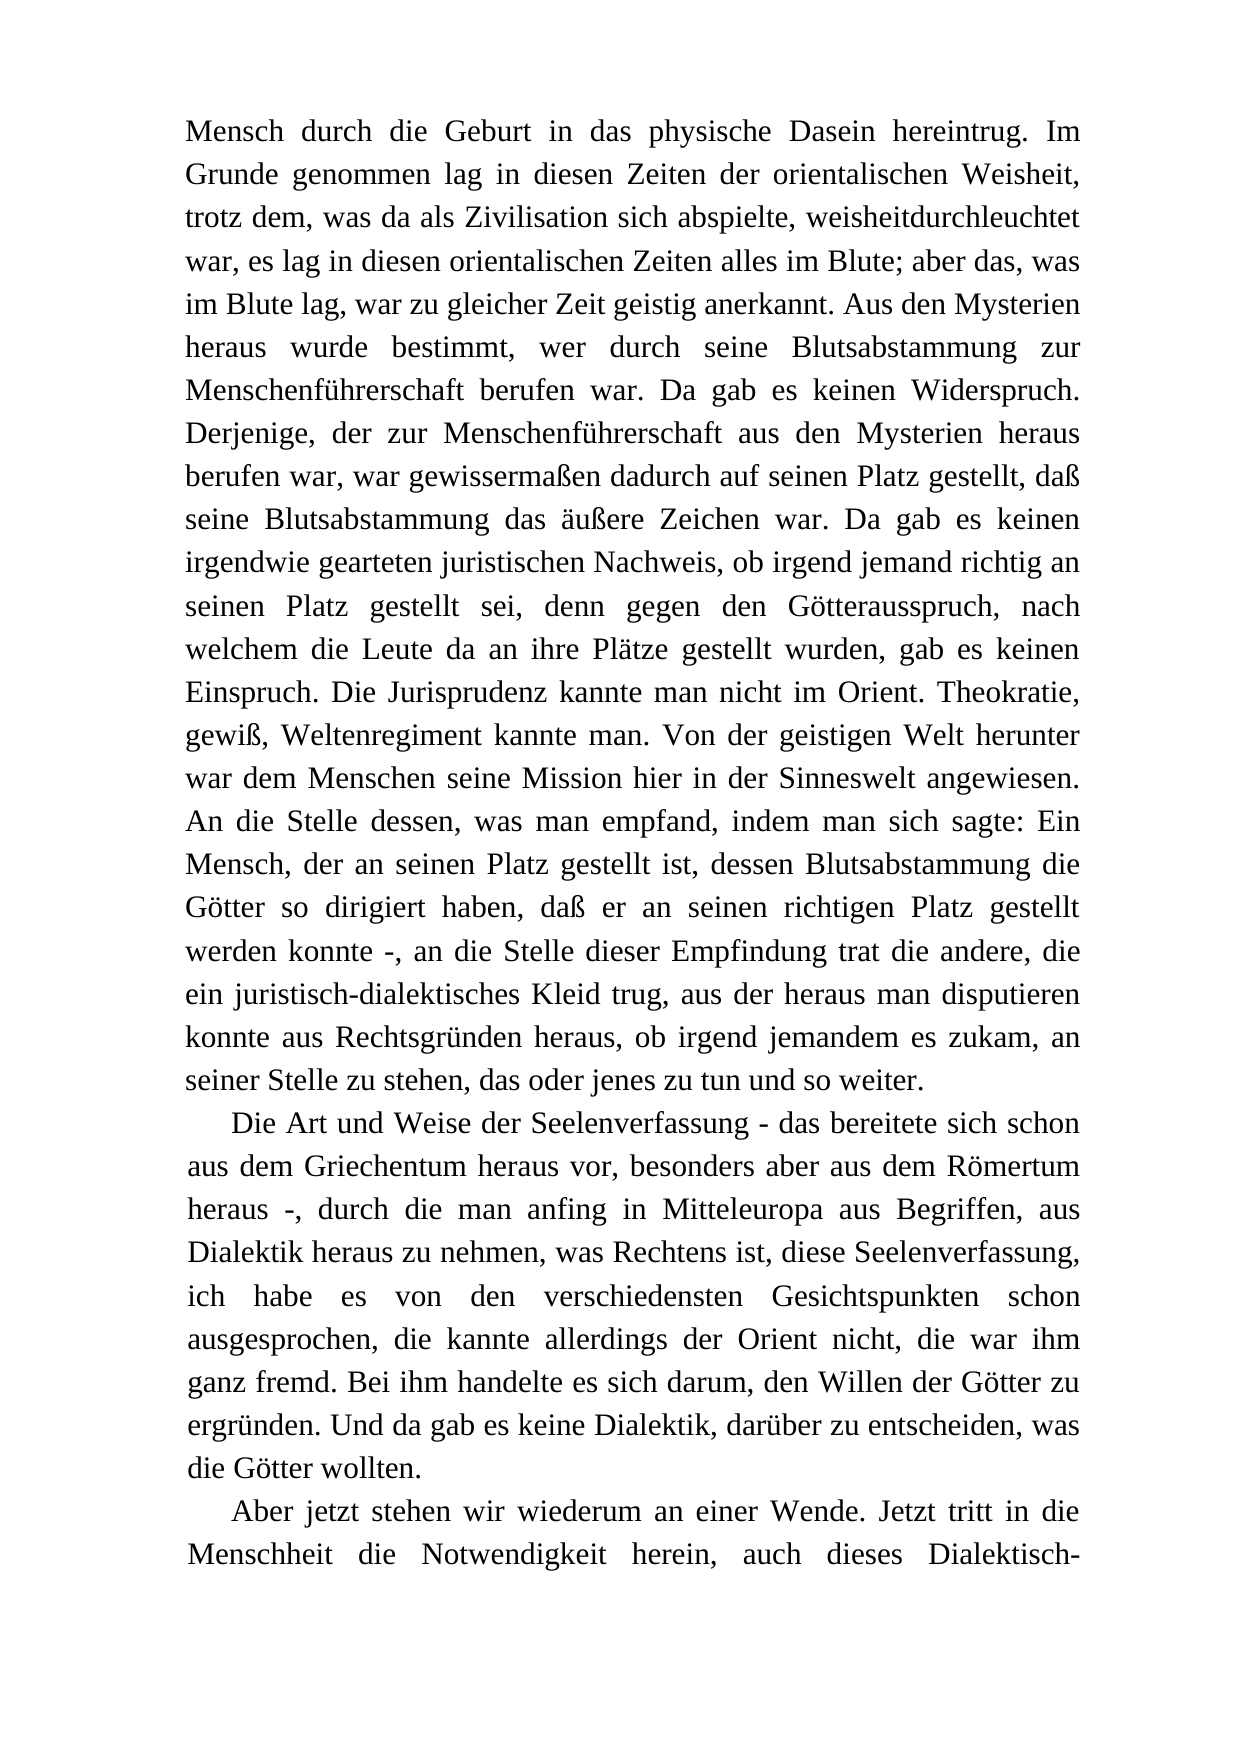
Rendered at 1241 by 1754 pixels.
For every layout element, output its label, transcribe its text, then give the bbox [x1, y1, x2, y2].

text Die Art und Weise der Seelenverfassung - das bereitete sich schon aus dem Griechentum heraus vor, besonders aber aus dem Römertum heraus -, durch die man anfing in Mitteleuropa aus Begriffen, aus Dialektik heraus zu nehmen, was Rechtens ist, diese Seelenverfassung, ich habe es von den verschiedensten Gesichtspunkten schon ausgesprochen, die kannte allerdings der Orient nicht, die war ihm ganz fremd. Bei ihm handelte es sich darum, den Willen der Götter zu ergründen. Und da gab es keine Dialektik, darüber zu entscheiden, was die Götter wollten. [187, 1104, 1081, 1485]
text Aber jetzt stehen wir wiederum an einer Wende. Jetzt tritt in die Menschheit die Notwendigkeit herein, auch dieses Dialektisch- [187, 1492, 1081, 1571]
text Mensch durch die Geburt in das physische Dasein hereintrug. Im Grunde genommen lag in diesen Zeiten der orientalischen Weisheit, trotz dem, was da als Zivilisation sich abspielte, weisheitdurchleuchtet war, es lag in diesen orientalischen Zeiten alles im Blute; aber das, was im Blute lag, war zu gleicher Zeit geistig anerkannt. Aus den Mysterien heraus wurde bestimmt, wer durch seine Blutsabstammung zur Menschenführerschaft berufen war. Da gab es keinen Widerspruch. Derjenige, der zur Menschenführerschaft aus den Mysterien heraus berufen war, war gewissermaßen dadurch auf seinen Platz gestellt, daß seine Blutsabstammung das äußere Zeichen war. Da gab es keinen irgendwie gearteten juristischen Nachweis, ob irgend jemand richtig an seinen Platz gestellt sei, denn gegen den Götterausspruch, nach welchem die Leute da an ihre Plätze gestellt wurden, gab es keinen Einspruch. Die Jurisprudenz kannte man nicht im Orient. Theokratie, gewiß, Weltenregiment kannte man. Von der geistigen Welt herunter war dem Menschen seine Mission hier in der Sinneswelt angewiesen. An die Stelle dessen, was man empfand, indem man sich sagte: Ein Mensch, der an seinen Platz gestellt ist, dessen Blutsabstammung die Götter so dirigiert haben, daß er an seinen richtigen Platz gestellt werden konnte -, an die Stelle dieser Empfindung trat die andere, die ein juristisch-dialektisches Kleid trug, aus der heraus man disputieren konnte aus Rechtsgründen heraus, ob irgend jemandem es zukam, an seiner Stelle zu stehen, das oder jenes zu tun und so weiter. [185, 112, 1081, 1097]
